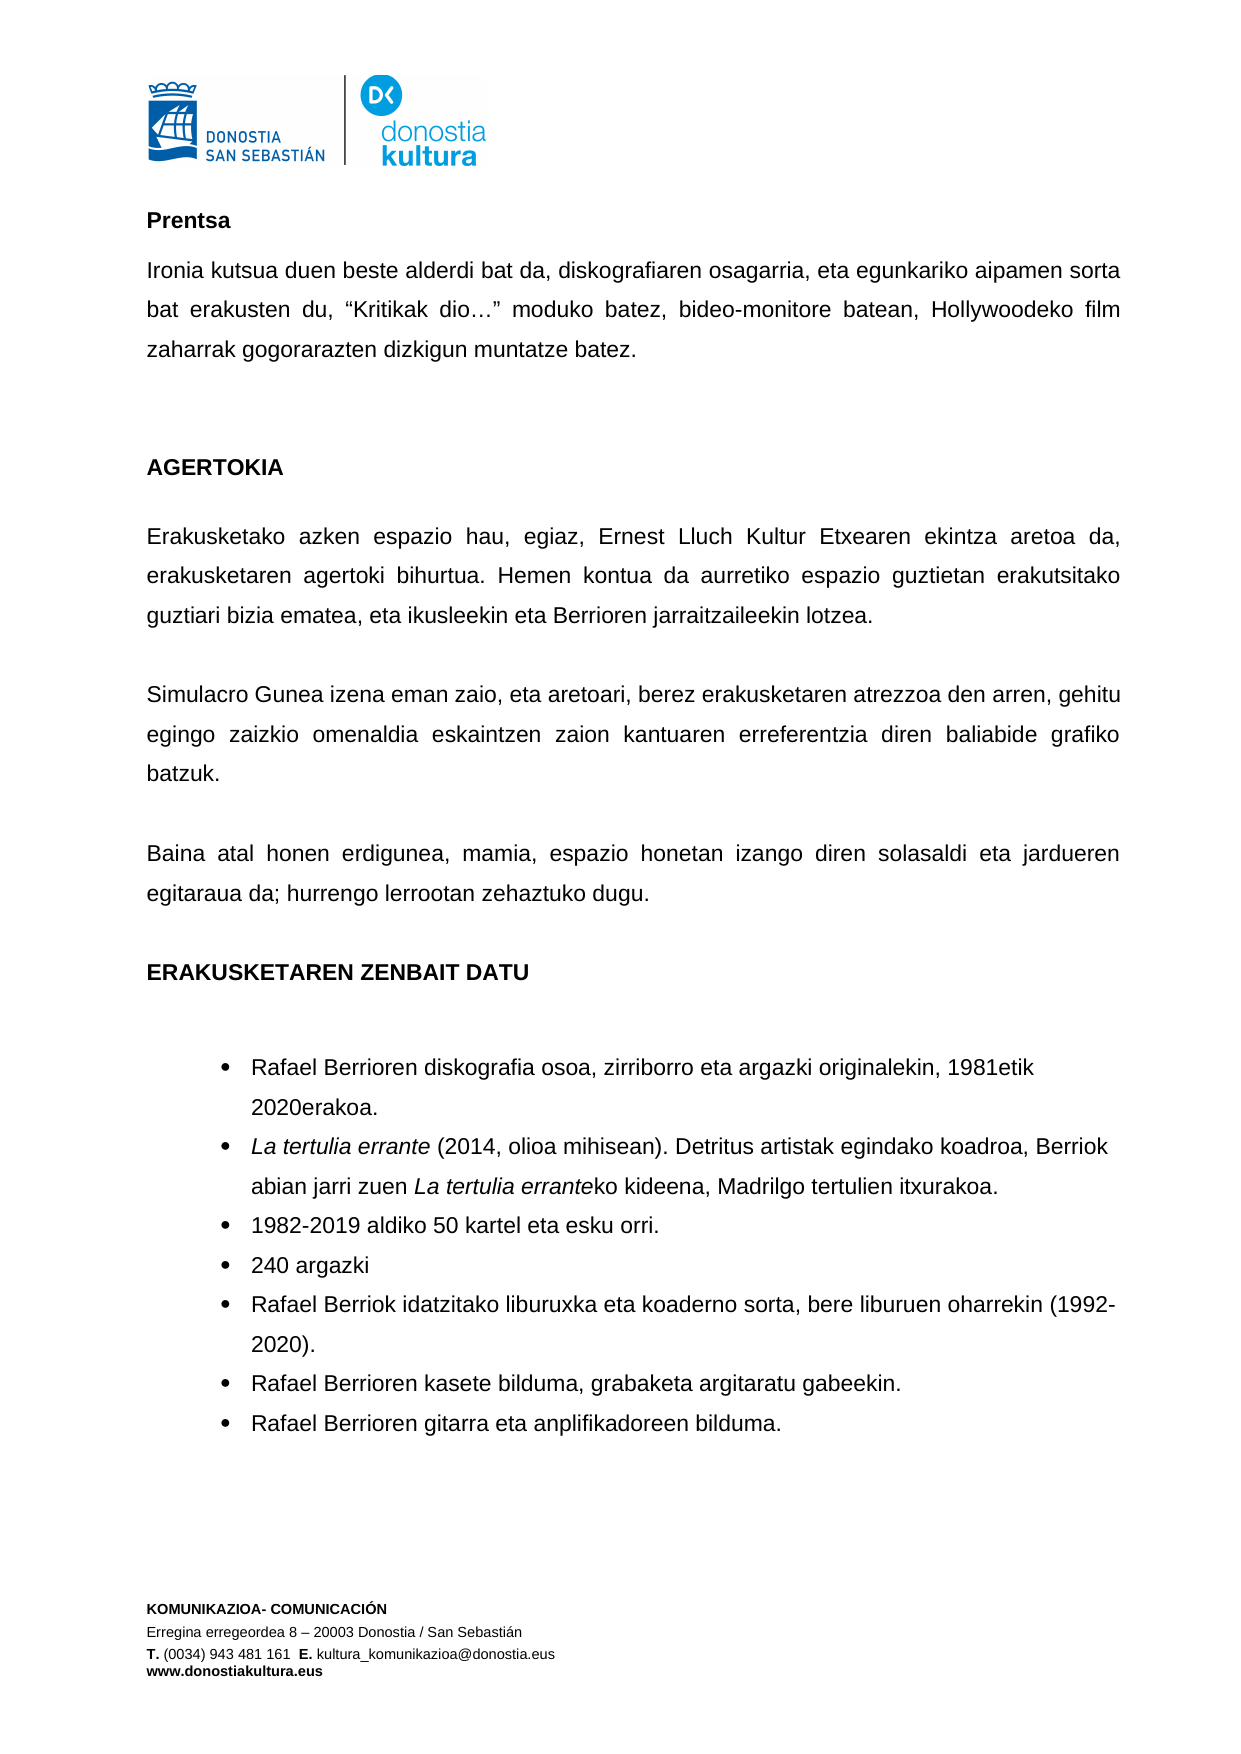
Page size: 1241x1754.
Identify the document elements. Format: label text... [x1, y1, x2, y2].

text Baina atal honen erdigunea, mamia, espazio honetan izango diren solasaldi eta jardueren egitaraua da; hurrengo lerrootan zehaztuko dugu. [146, 840, 1121, 906]
text ERAKUSKETAREN ZENBAIT DATU [146, 959, 1121, 985]
list Rafael Berrioren gitarra eta anplifikadoreen bilduma. [221, 1409, 1121, 1436]
text Ironia kutsua duen beste alderdi bat da, diskografiaren osagarria, eta egunkariko aipamen sorta bat erakusten du, “Kritikak dio…” moduko batez, bideo-monitore batean, Hollywoodeko film zaharrak gogorarazten dizkigun muntatze batez. [146, 257, 1121, 362]
picture [370, 87, 382, 103]
list Rafael Berriok idatzitako liburuxka eta koaderno sorta, bere liburuen oharrekin (1992-2020). [221, 1291, 1121, 1357]
text Prentsa [146, 207, 1121, 233]
text Erakusketako azken espazio hau, egiaz, Ernest Lluch Kultur Etxearen ekintza aretoa da, erakusketaren agertoki bihurtua. Hemen kontua da aurretiko espazio guztietan erakutsitako guztiari bizia ematea, eta ikusleekin eta Berrioren jarraitzaileekin lotzea. [146, 523, 1121, 628]
list La tertulia errante (2014, olioa mihisean). Detritus artistak egindako koadroa, Berriok abian jarri zuen La tertulia erranteko kideena, Madrilgo tertulien itxurakoa. [221, 1133, 1121, 1199]
list Rafael Berrioren diskografia osoa, zirriborro eta argazki originalekin, 1981etik 2020erakoa. [221, 1054, 1121, 1120]
picture [148, 75, 486, 166]
text AGERTOKIA [146, 454, 1121, 480]
text Simulacro Gunea izena eman zaio, eta aretoari, berez erakusketaren atrezzoa den arren, gehitu egingo zaizkio omenaldia eskaintzen zaion kantuaren erreferentzia diren baliabide grafiko batzuk. [146, 681, 1121, 787]
list Rafael Berrioren kasete bilduma, grabaketa argitaratu gabeekin. [221, 1370, 1121, 1396]
list 1982-2019 aldiko 50 kartel eta esku orri. [221, 1212, 1121, 1238]
picture [386, 87, 392, 103]
list 240 argazki [221, 1252, 1121, 1278]
